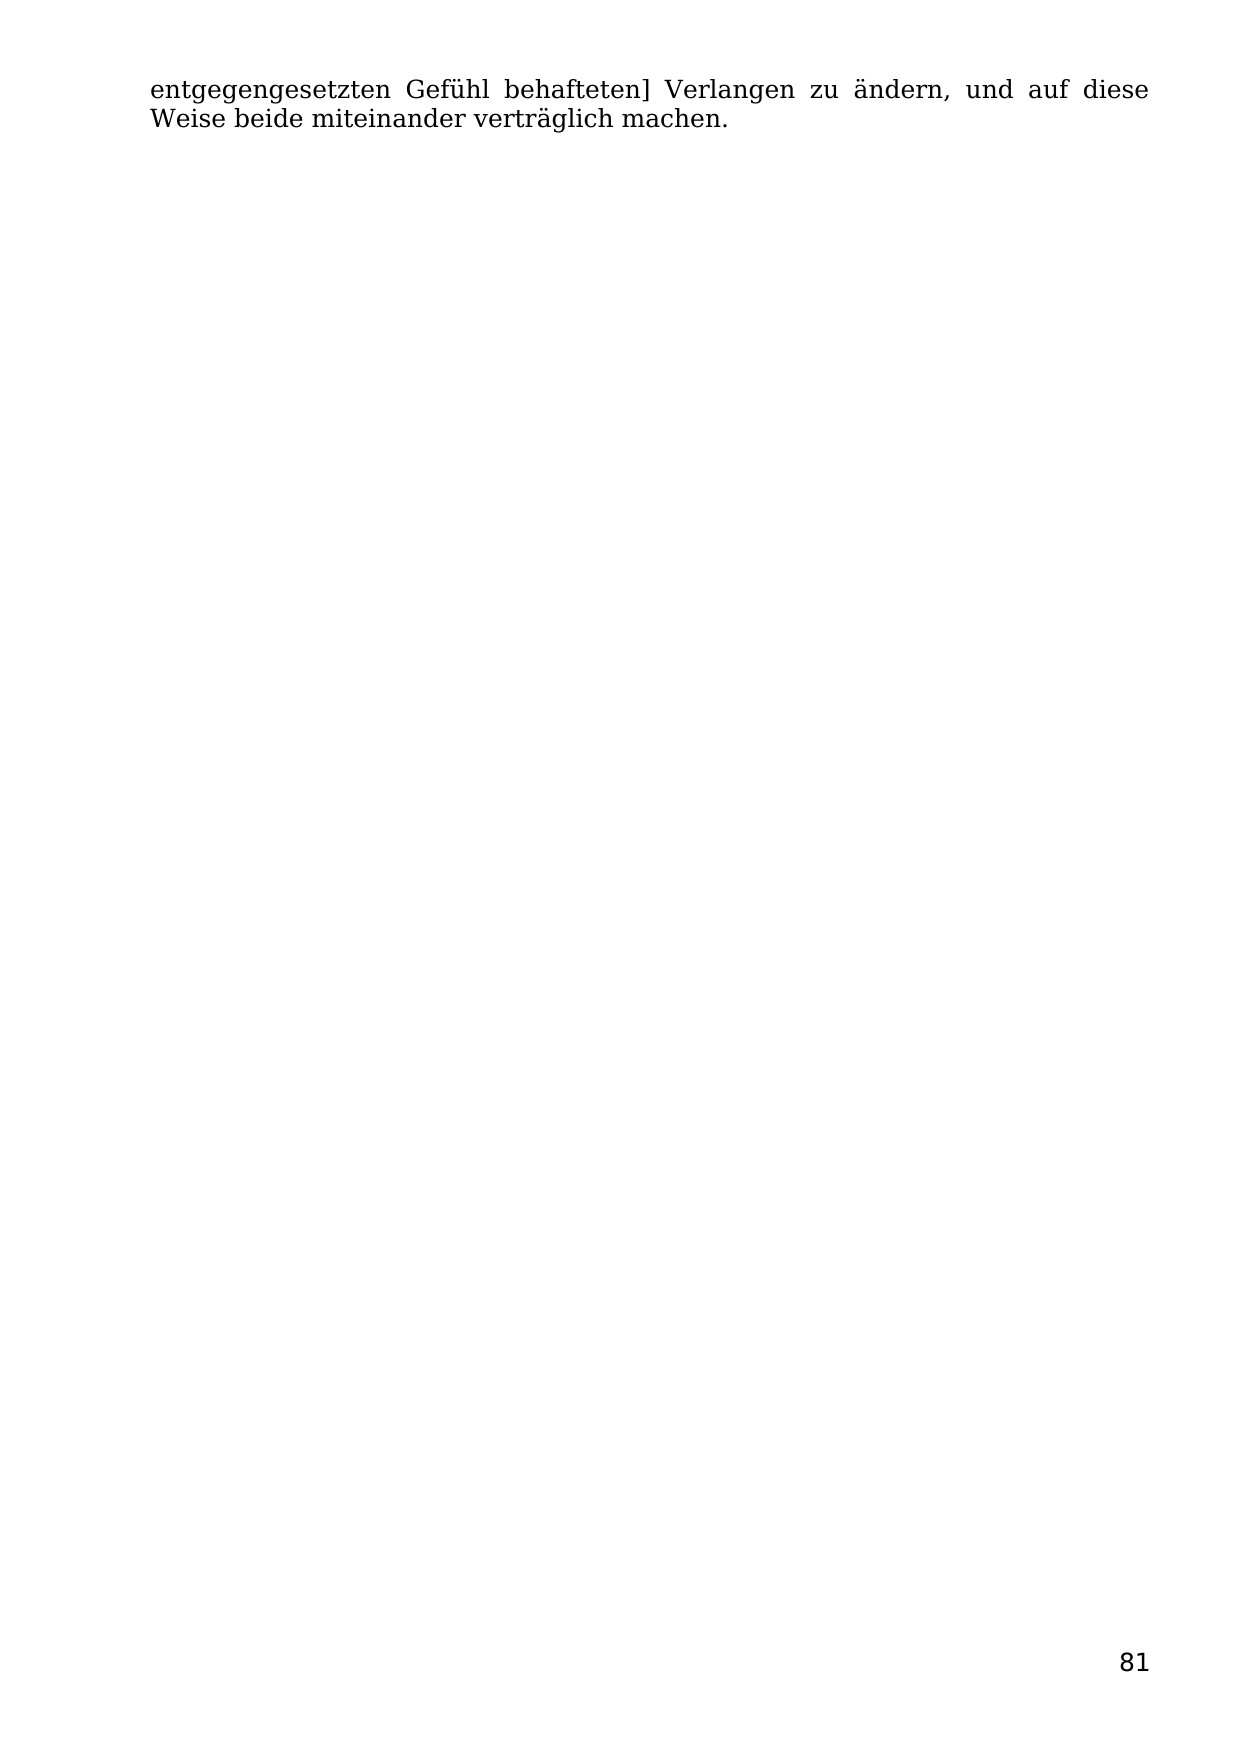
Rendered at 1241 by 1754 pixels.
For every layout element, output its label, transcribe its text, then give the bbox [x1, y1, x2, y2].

text entgegengesetzten Gefühl behafteten] Verlangen zu ändern, und auf diese Weise beide miteinander verträglich machen. [150, 75, 1151, 133]
